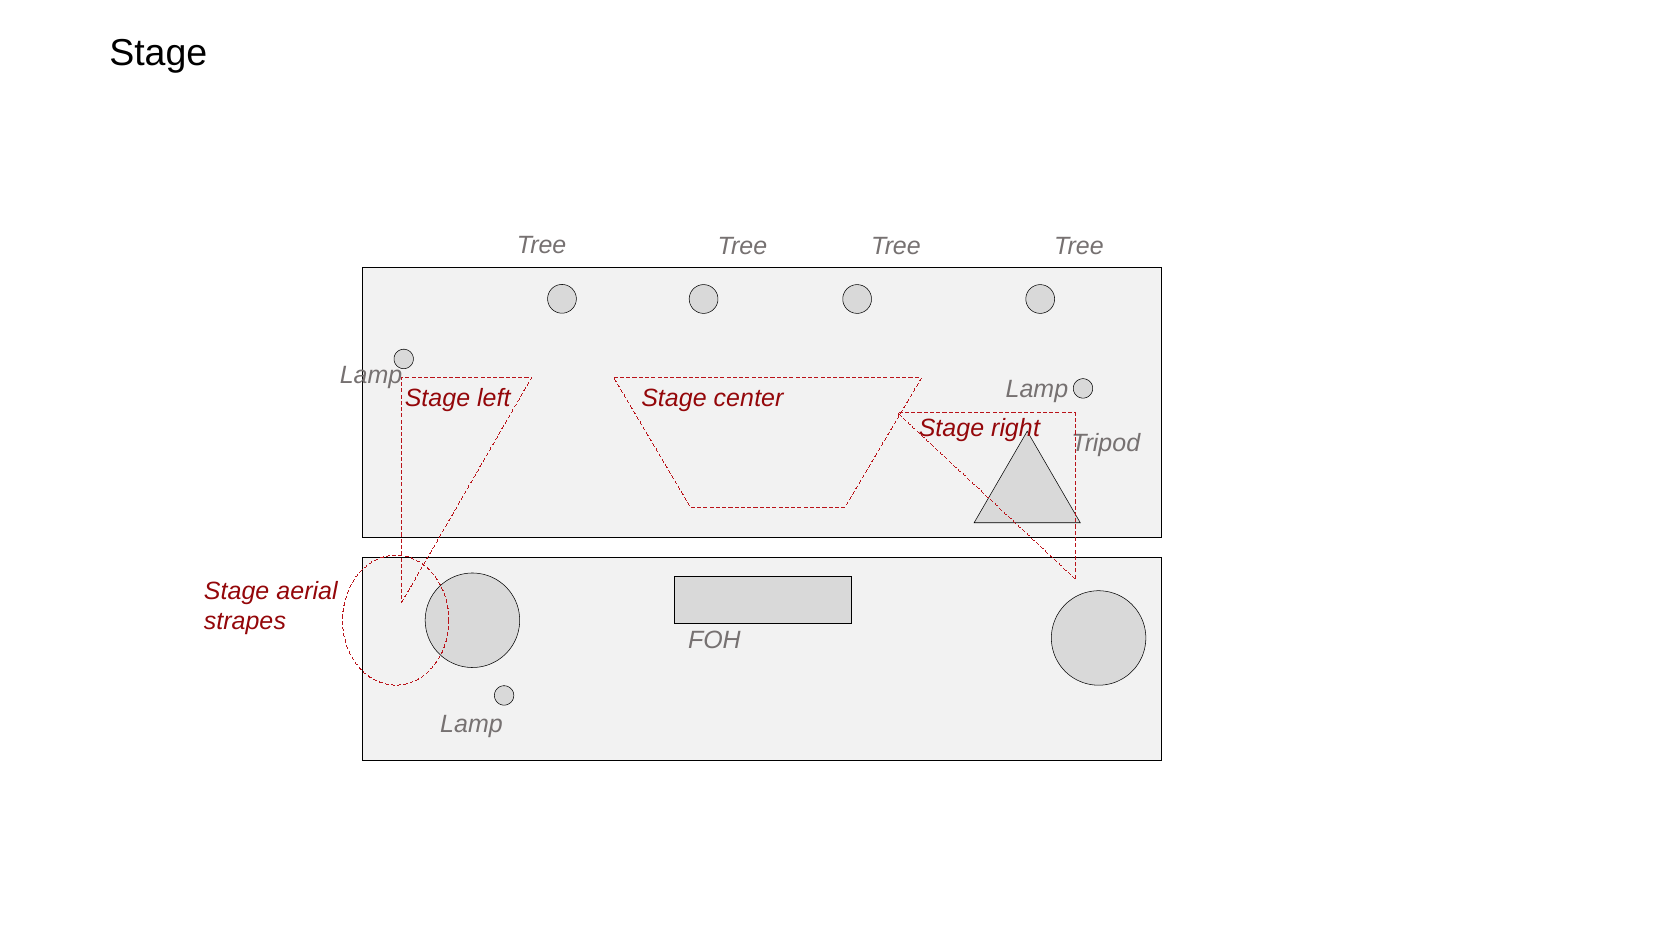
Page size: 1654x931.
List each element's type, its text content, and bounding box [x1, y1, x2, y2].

text_box Stage right [903, 403, 1081, 449]
text_box Lamp [990, 365, 1087, 411]
text_box Tree [702, 221, 799, 268]
text_box FOH [673, 616, 770, 662]
text_box Stage center [626, 374, 804, 420]
text_box Lamp [324, 351, 421, 397]
text_box [362, 267, 1161, 538]
text_box Tree [501, 221, 598, 267]
text_box Tripod [1056, 419, 1199, 465]
text_box [362, 557, 1161, 760]
text_box Stage [94, 23, 522, 83]
text_box Lamp [425, 699, 522, 746]
text_box Stage aerial strapes [188, 566, 367, 642]
text_box Stage left [389, 374, 567, 420]
text_box Tree [856, 221, 953, 268]
text_box Tree [1039, 221, 1136, 268]
